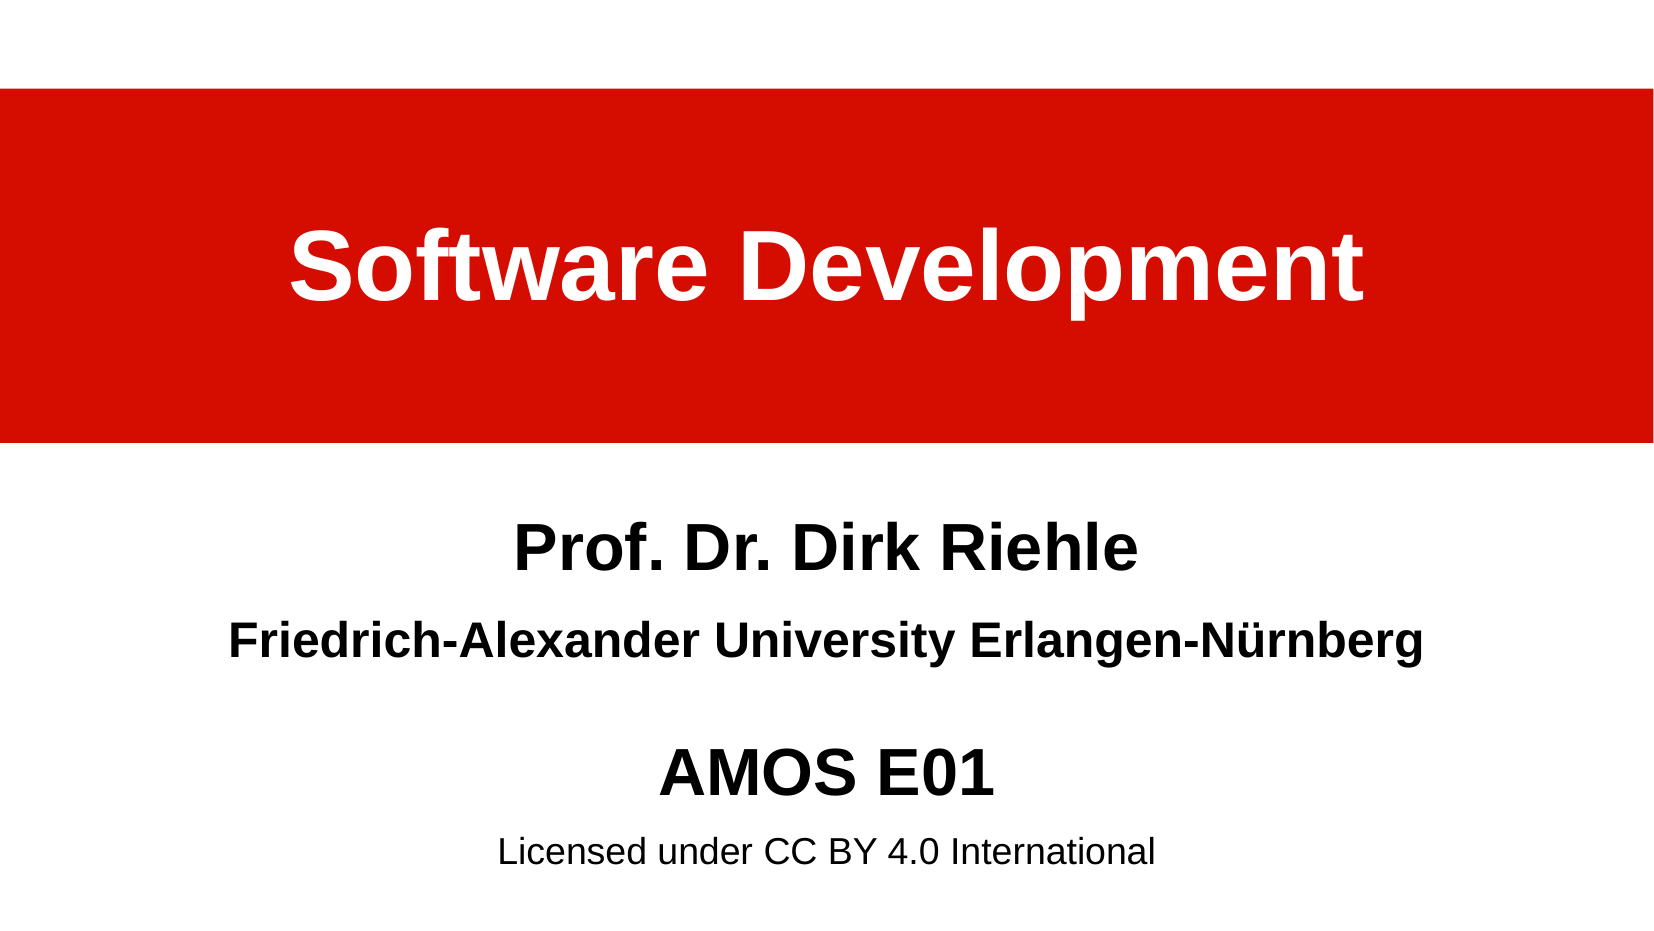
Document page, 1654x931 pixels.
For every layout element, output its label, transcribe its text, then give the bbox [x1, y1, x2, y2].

subtitle Prof. Dr. Dirk Riehle Friedrich-Alexander University Erlangen-Nürnberg AMOS E01 Licensed under CC BY 4.0 International [29, 472, 1625, 886]
title Software Development [0, 88, 1654, 443]
